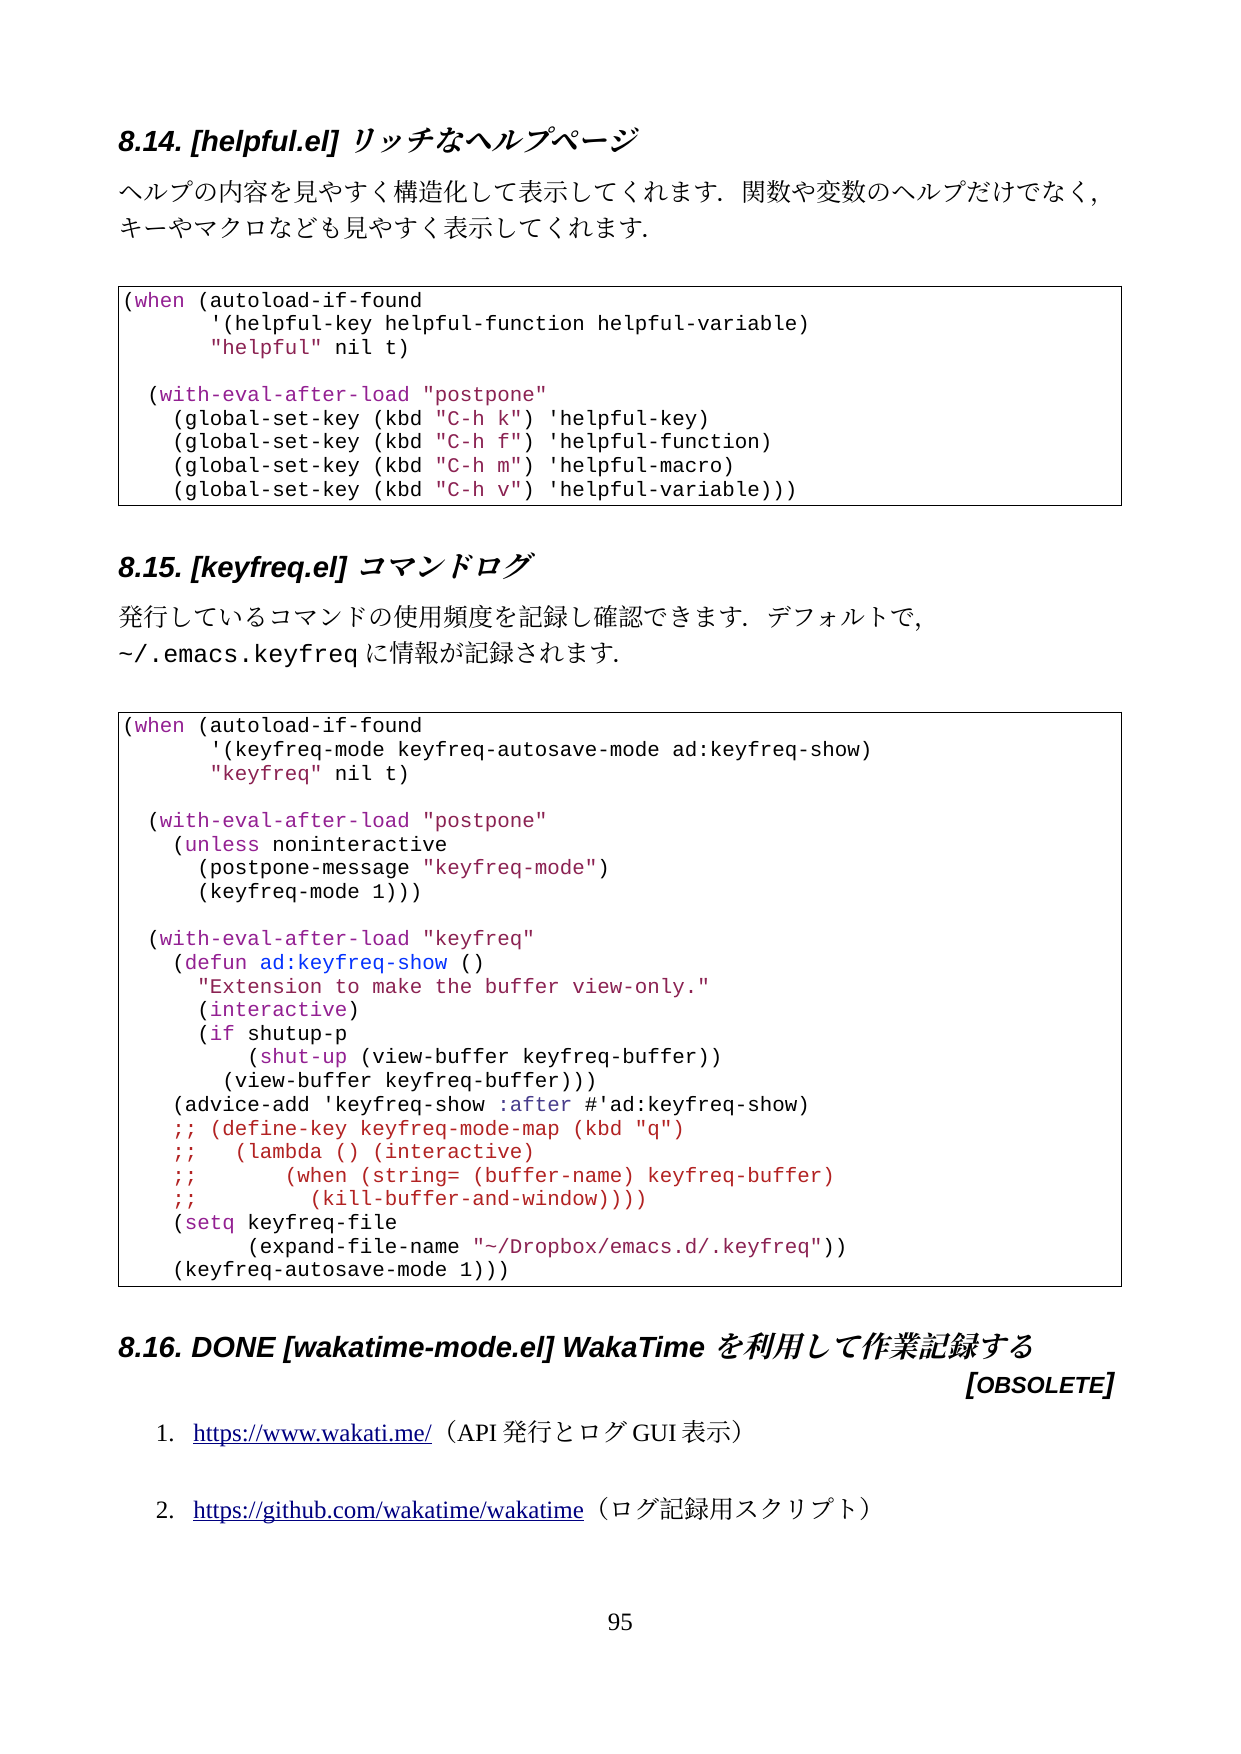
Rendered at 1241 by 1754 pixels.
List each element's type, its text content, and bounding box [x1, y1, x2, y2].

text (view-buffer keyfreq-buffer))) [119, 1066, 1121, 1090]
text '(helpful-key helpful-function helpful-variable) [119, 309, 1121, 333]
subtitle DONE [wakatime-mode.el] WakaTime を利用して作業記録する [obsolete] [118, 1324, 1122, 1400]
text "helpful" nil t) [119, 333, 1121, 357]
text (keyfreq-mode 1))) [119, 877, 1121, 901]
text (postpone-message "keyfreq-mode") [119, 853, 1121, 877]
text (when (autoload-if-found [119, 713, 1121, 735]
list https://www.wakati.me/（API発行とログGUI表示） [156, 1412, 1122, 1477]
text (global-set-key (kbd "C-h k") 'helpful-key) [119, 404, 1121, 427]
text (when (autoload-if-found [119, 287, 1121, 309]
text '(keyfreq-mode keyfreq-autosave-mode ad:keyfreq-show) [119, 735, 1121, 759]
text (global-set-key (kbd "C-h v") 'helpful-variable))) [119, 475, 1121, 505]
text ;; (kill-buffer-and-window)))) [119, 1184, 1121, 1208]
list https://github.com/wakatime/wakatime（ログ記録用スクリプト） [156, 1489, 1122, 1554]
text 発行しているコマンドの使用頻度を記録し確認できます．デフォルトで， ~/.emacs.keyfreq に情報が記録されます． [118, 598, 1122, 699]
text ;; (define-key keyfreq-mode-map (kbd "q") [119, 1113, 1121, 1137]
text ;; (lambda () (interactive) [119, 1137, 1121, 1161]
text (with-eval-after-load "postpone" [119, 806, 1121, 830]
text (keyfreq-autosave-mode 1))) [119, 1255, 1121, 1286]
text "Extension to make the buffer view-only." [119, 972, 1121, 995]
text (shut-up (view-buffer keyfreq-buffer)) [119, 1043, 1121, 1066]
text (with-eval-after-load "keyfreq" [119, 924, 1121, 948]
text (global-set-key (kbd "C-h m") 'helpful-macro) [119, 451, 1121, 475]
text (interactive) [119, 995, 1121, 1019]
text (global-set-key (kbd "C-h f") 'helpful-function) [119, 427, 1121, 451]
text (defun ad:keyfreq-show () [119, 948, 1121, 972]
subtitle [keyfreq.el] コマンドログ [118, 544, 1122, 586]
text (setq keyfreq-file [119, 1208, 1121, 1232]
text (if shutup-p [119, 1019, 1121, 1043]
text (unless noninteractive [119, 830, 1121, 853]
text (with-eval-after-load "postpone" [119, 380, 1121, 404]
text ;; (when (string= (buffer-name) keyfreq-buffer) [119, 1161, 1121, 1184]
text (expand-file-name "~/Dropbox/emacs.d/.keyfreq")) [119, 1232, 1121, 1255]
text "keyfreq" nil t) [119, 759, 1121, 782]
text (advice-add 'keyfreq-show :after #'ad:keyfreq-show) [119, 1090, 1121, 1113]
subtitle [helpful.el] リッチなヘルプページ [118, 118, 1122, 160]
text ヘルプの内容を見やすく構造化して表示してくれます．関数や変数のヘルプだけでなく，キーやマクロなども見やすく表示してくれます． [118, 172, 1122, 273]
